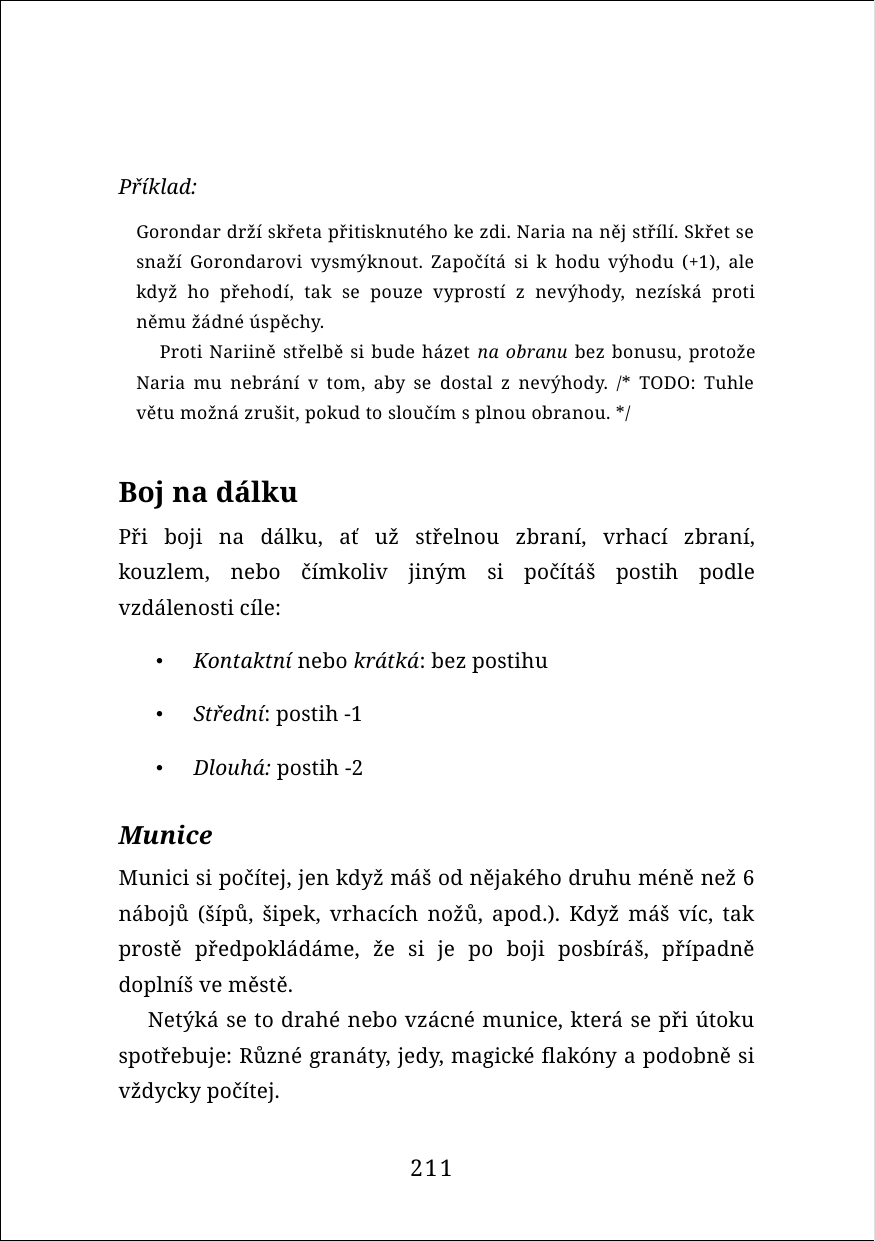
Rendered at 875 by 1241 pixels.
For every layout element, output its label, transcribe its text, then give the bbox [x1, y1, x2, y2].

subtitle Boj na dálku [118, 472, 756, 510]
text Munici si počítej, jen když máš od nějakého druhu méně než 6 nábojů (šípů, šipek, vrhacích nožů, apod.). Když máš víc, tak prostě předpokládáme, že si je po boji posbíráš, případně doplníš ve městě. Netýká se to drahé nebo vzácné munice, která se při útoku spotřebuje: Různé granáty, jedy, magické flakóny a podobně si vždycky počítej. [118, 863, 756, 1105]
text Příklad: [118, 172, 756, 200]
subtitle Munice [118, 818, 756, 852]
list Kontaktní nebo krátká: bez postihu [156, 646, 756, 675]
list Střední: postih -1 [156, 699, 756, 728]
text Gorondar drží skřeta přitisknutého ke zdi. Naria na něj střílí. Skřet se snaží Gorondarovi vysmýknout. Započítá si k hodu výhodu (+1), ale když ho přehodí, tak se pouze vyprostí z nevýhody, nezíská proti němu žádné úspěchy. Proti Nariině střelbě si bude házet na obranu bez bonusu, protože Naria mu nebrání v tom, aby se dostal z nevýhody. /* TODO: Tuhle větu možná zrušit, pokud to sloučím s plnou obranou. */ [136, 219, 756, 424]
list Dlouhá: postih -2 [156, 753, 756, 781]
text Při boji na dálku, ať už střelnou zbraní, vrhací zbraní, kouzlem, nebo čímkoliv jiným si počítáš postih podle vzdálenosti cíle: [118, 522, 756, 621]
